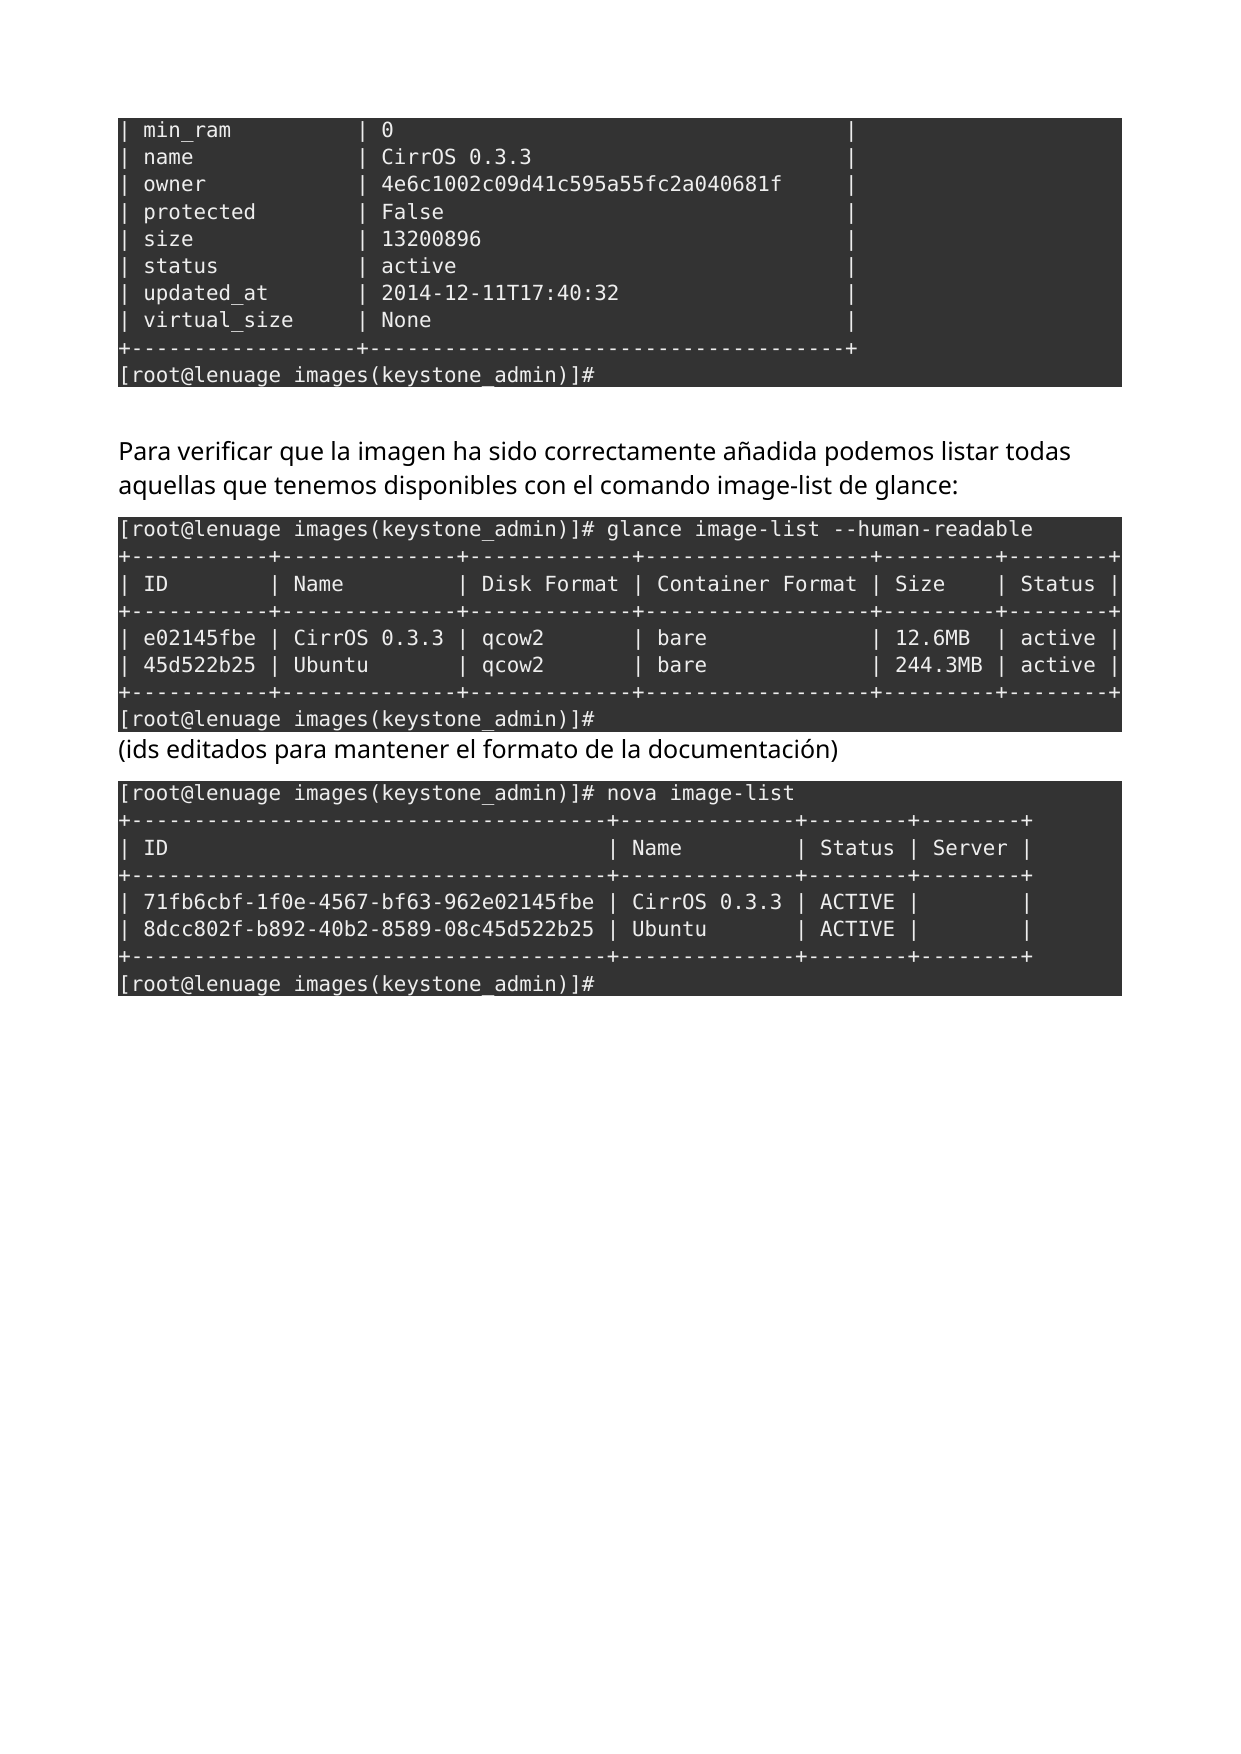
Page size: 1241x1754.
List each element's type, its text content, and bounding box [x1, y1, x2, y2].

text [root@lenuage images(keystone_admin)]# glance image-list --human-readable [118, 517, 1122, 541]
text | min_ram | 0 | [118, 118, 1122, 142]
text +--------------------------------------+--------------+--------+--------+ [118, 863, 1122, 887]
text | 45d522b25 | Ubuntu | qcow2 | bare | 244.3MB | active | [118, 653, 1122, 677]
text +-----------+--------------+-------------+------------------+---------+--------+ [118, 544, 1122, 569]
text | owner | 4e6c1002c09d41c595a55fc2a040681f | [118, 172, 1122, 197]
text | ID | Name | Disk Format | Container Format | Size | Status | [118, 572, 1122, 596]
text | size | 13200896 | [118, 227, 1122, 251]
text | 8dcc802f-b892-40b2-8589-08c45d522b25 | Ubuntu | ACTIVE | | [118, 917, 1122, 941]
text | status | active | [118, 254, 1122, 278]
text [root@lenuage images(keystone_admin)]# [118, 363, 1122, 387]
text | 71fb6cbf-1f0e-4567-bf63-962e02145fbe | CirrOS 0.3.3 | ACTIVE | | [118, 890, 1122, 914]
text [root@lenuage images(keystone_admin)]# [118, 972, 1122, 996]
text +--------------------------------------+--------------+--------+--------+ [118, 944, 1122, 969]
text | virtual_size | None | [118, 308, 1122, 333]
text +--------------------------------------+--------------+--------+--------+ [118, 808, 1122, 833]
text | ID | Name | Status | Server | [118, 836, 1122, 860]
text [root@lenuage images(keystone_admin)]# [118, 707, 1122, 732]
text | e02145fbe | CirrOS 0.3.3 | qcow2 | bare | 12.6MB | active | [118, 626, 1122, 650]
text +-----------+--------------+-------------+------------------+---------+--------+ [118, 599, 1122, 623]
text +-----------+--------------+-------------+------------------+---------+--------+ [118, 680, 1122, 704]
text Para verificar que la imagen ha sido correctamente añadida podemos listar todas aquellas que tenemos disponibles con el comando image-list de glance: [118, 434, 1122, 502]
text | name | CirrOS 0.3.3 | [118, 145, 1122, 169]
text | updated_at | 2014-12-11T17:40:32 | [118, 281, 1122, 306]
text +------------------+--------------------------------------+ [118, 336, 1122, 360]
text [root@lenuage images(keystone_admin)]# nova image-list [118, 781, 1122, 806]
text (ids editados para mantener el formato de la documentación) [118, 732, 1122, 766]
text | protected | False | [118, 200, 1122, 224]
